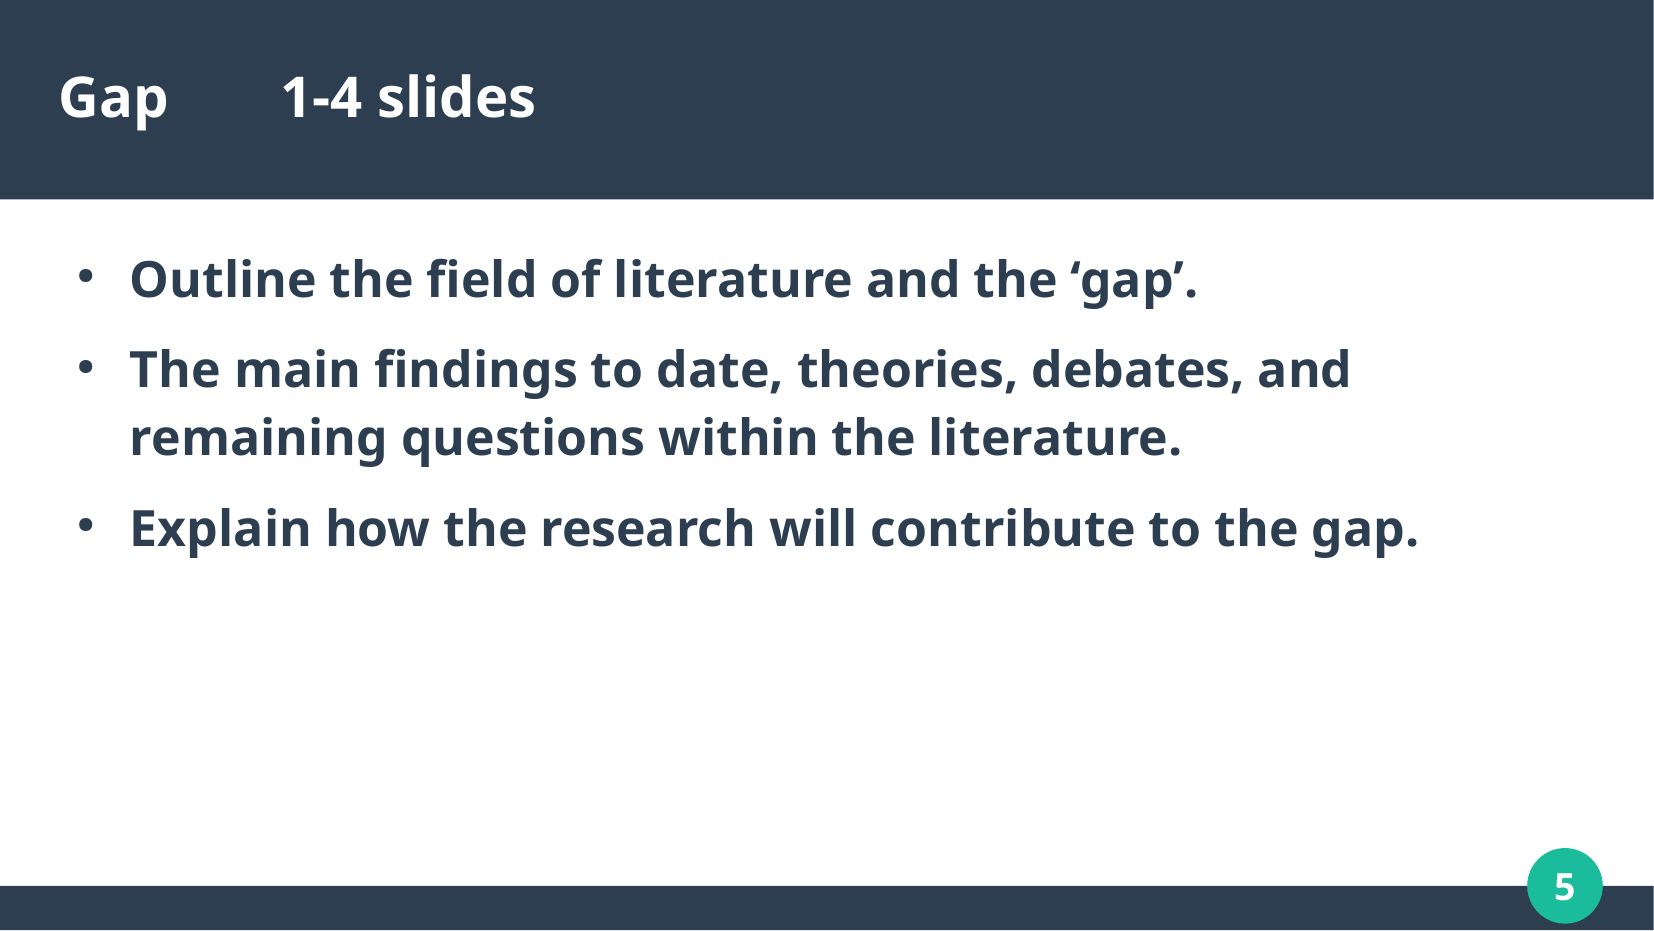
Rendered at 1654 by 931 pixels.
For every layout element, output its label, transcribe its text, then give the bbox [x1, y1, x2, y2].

title Gap 1-4 slides [59, 37, 1595, 156]
list Outline the field of literature and the ‘gap’. The main findings to date, theories, debates, and remaining questions within the literature. Explain how the research will contribute to the gap. [59, 243, 1595, 864]
